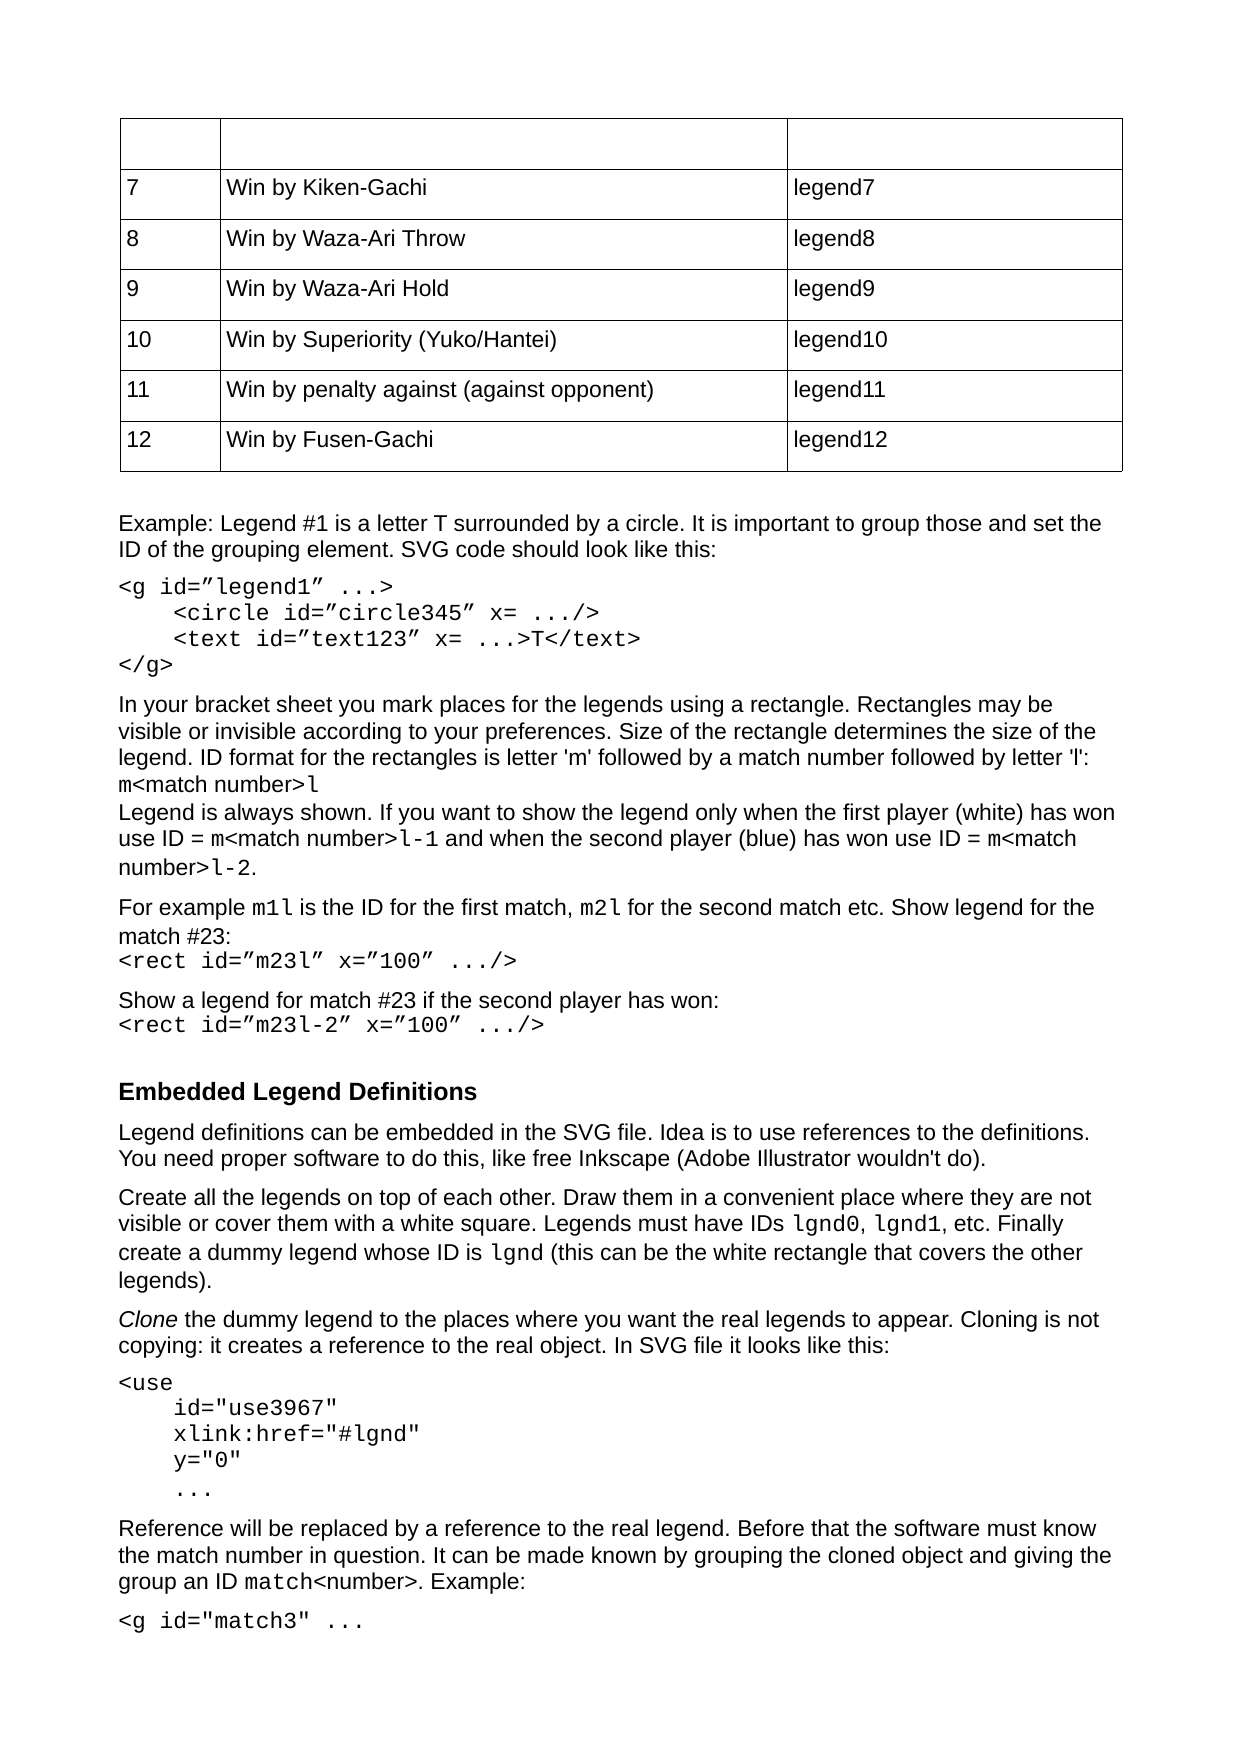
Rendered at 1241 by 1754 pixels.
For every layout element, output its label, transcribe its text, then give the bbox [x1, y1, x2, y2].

text <g id="match3" ... [118, 1609, 1122, 1635]
table_cell Win by Waza-Ari Hold [221, 270, 787, 320]
text For example m1l is the ID for the first match, m2l for the second match etc. Show legend for the match #23: <rect id=”m23l” x=”100” .../> [118, 894, 1122, 975]
table_cell legend7 [788, 170, 1122, 219]
text <g id=”legend1” ...> <circle id=”circle345” x= .../> <text id=”text123” x= ...>T</text> </g> [118, 575, 1122, 679]
text <use id="use3967" xlink:href="#lgnd" y="0" ... [118, 1371, 1122, 1503]
table_cell legend12 [788, 422, 1122, 471]
table_cell Win by Superiority (Yuko/Hantei) [221, 321, 787, 370]
text In your bracket sheet you mark places for the legends using a rectangle. Rectangles may be visible or invisible according to your preferences. Size of the rectangle determines the size of the legend. ID format for the rectangles is letter 'm' followed by a match number followed by letter 'l': m<match number>l Legend is always shown. If you want to show the legend only when the first player (white) has won use ID = m<match number>l-1 and when the second player (blue) has won use ID = m<match number>l-2. [118, 691, 1122, 882]
subtitle Embedded Legend Definitions [118, 1077, 1122, 1106]
text Legend definitions can be embedded in the SVG file. Idea is to use references to the definitions. You need proper software to do this, like free Inkscape (Adobe Illustrator wouldn't do). [118, 1118, 1122, 1171]
text Example: Legend #1 is a letter T surrounded by a circle. It is important to group those and set the ID of the grouping element. SVG code should look like this: [118, 510, 1122, 563]
text Create all the legends on top of each other. Draw them in a convenient place where they are not visible or cover them with a white square. Legends must have IDs lgnd0, lgnd1, etc. Finally create a dummy legend whose ID is lgnd (this can be the white rectangle that covers the other legends). [118, 1184, 1122, 1293]
table_cell Win by penalty against (against opponent) [221, 371, 787, 421]
table_cell legend11 [788, 371, 1122, 421]
table_cell Win by Waza-Ari Throw [221, 220, 787, 269]
table_cell [221, 119, 787, 168]
text Show a legend for match #23 if the second player has won: <rect id=”m23l-2” x=”100” .../> [118, 987, 1122, 1040]
text Reference will be replaced by a reference to the real legend. Before that the software must know the match number in question. It can be made known by grouping the cloned object and giving the group an ID match<number>. Example: [118, 1515, 1122, 1596]
table_cell legend9 [788, 270, 1122, 320]
table_cell Win by Kiken-Gachi [221, 170, 787, 219]
table_cell [121, 119, 220, 168]
table_cell 8 [121, 220, 220, 269]
table_cell Win by Fusen-Gachi [221, 422, 787, 471]
table_cell 9 [121, 270, 220, 320]
table_cell 10 [121, 321, 220, 370]
table_cell 11 [121, 371, 220, 421]
table_cell 7 [121, 170, 220, 219]
table_cell 12 [121, 422, 220, 471]
table_cell [788, 119, 1122, 168]
table_cell legend8 [788, 220, 1122, 269]
text Clone the dummy legend to the places where you want the real legends to appear. Cloning is not copying: it creates a reference to the real object. In SVG file it looks like this: [118, 1306, 1122, 1358]
table_cell legend10 [788, 321, 1122, 370]
